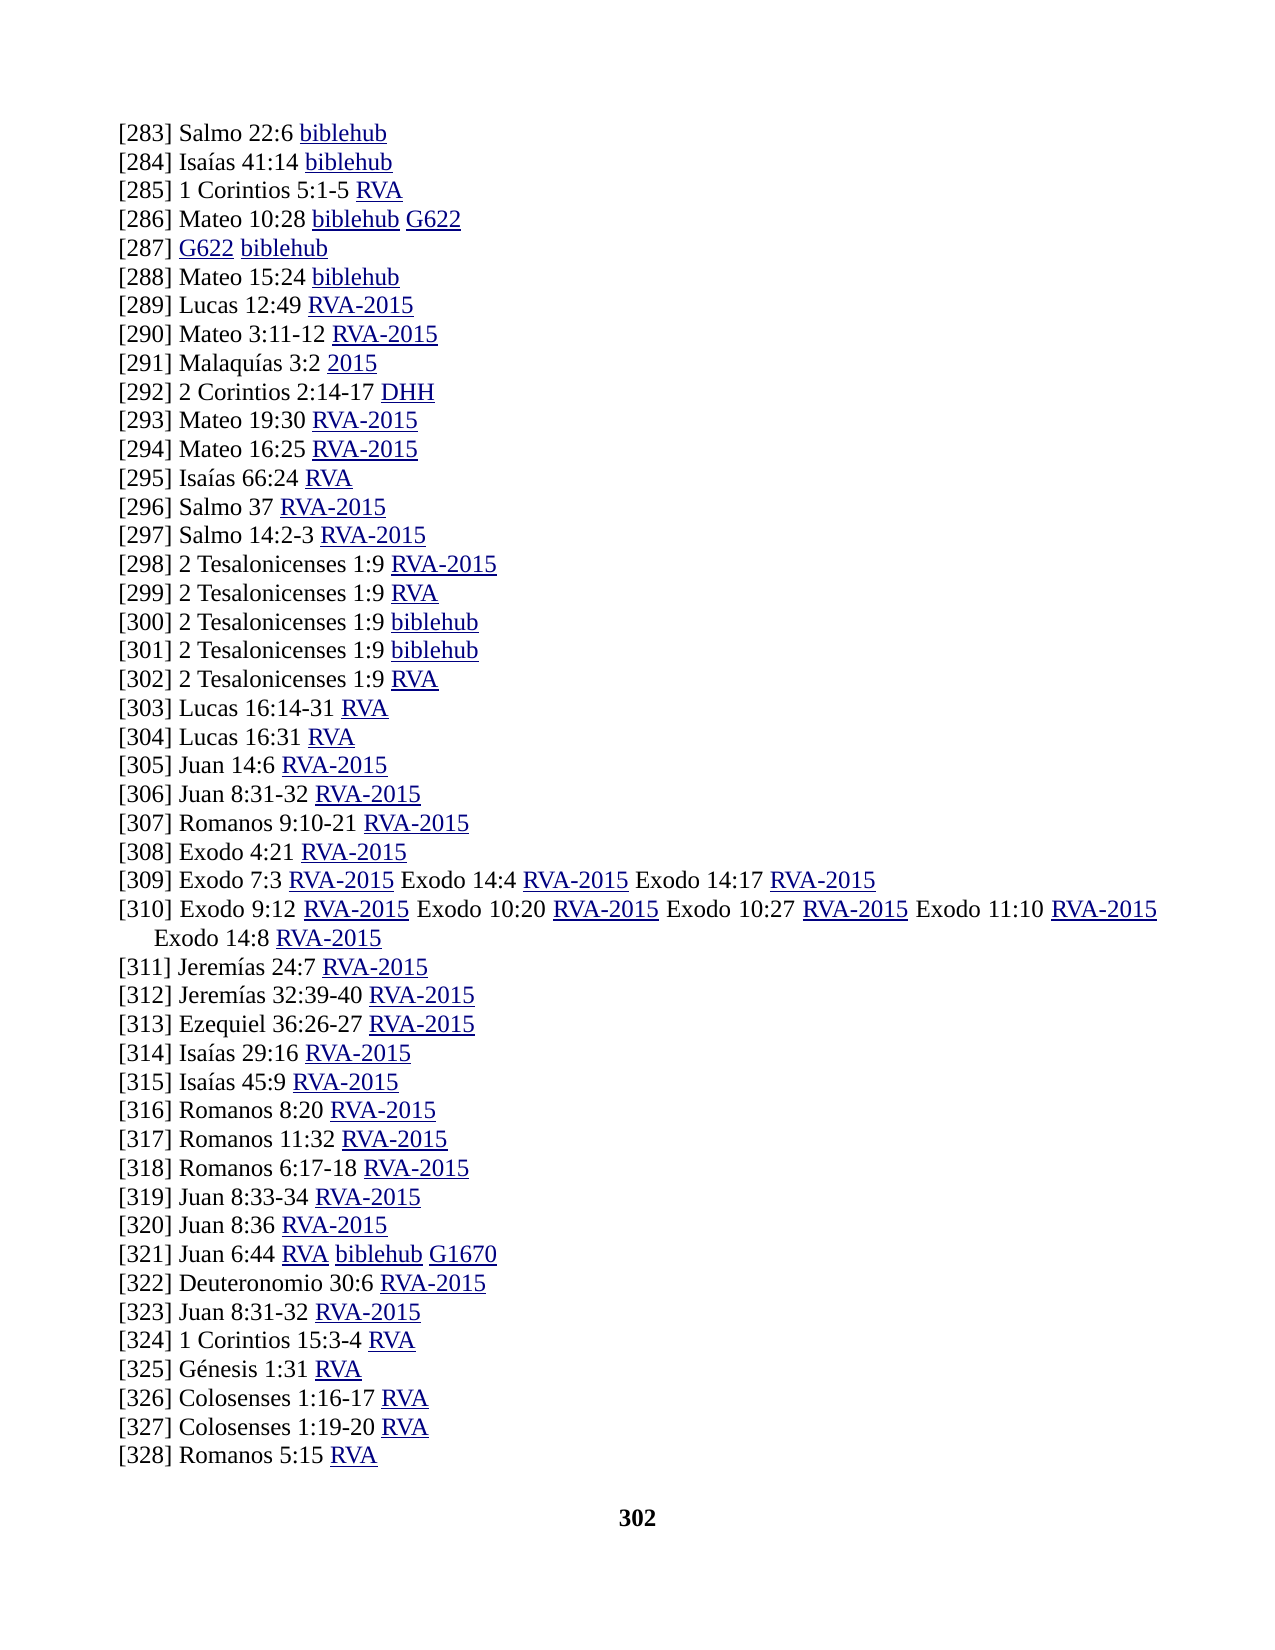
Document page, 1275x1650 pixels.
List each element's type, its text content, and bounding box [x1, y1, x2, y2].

text Romanos 9:10-21 RVA-2015 [118, 808, 1157, 837]
text Exodo 7:3 RVA-2015 Exodo 14:4 RVA-2015 Exodo 14:17 RVA-2015 [118, 866, 1157, 894]
text Juan 8:36 RVA-2015 [118, 1211, 1157, 1239]
text Salmo 37 RVA-2015 [118, 492, 1157, 521]
text 1 Corintios 15:3-4 RVA [118, 1326, 1157, 1354]
text 2 Tesalonicenses 1:9 RVA [118, 664, 1157, 693]
text Mateo 15:24 biblehub [118, 262, 1157, 291]
text Mateo 3:11-12 RVA-2015 [118, 319, 1157, 348]
text Salmo 14:2-3 RVA-2015 [118, 521, 1157, 549]
text Malaquías 3:2 2015 [118, 348, 1157, 377]
text Mateo 10:28 biblehub G622 [118, 204, 1157, 233]
text Salmo 22:6 biblehub [118, 118, 1157, 147]
text Juan 6:44 RVA biblehub G1670 [118, 1239, 1157, 1268]
text G622 biblehub [118, 233, 1157, 262]
text Romanos 8:20 RVA-2015 [118, 1096, 1157, 1124]
text 2 Tesalonicenses 1:9 biblehub [118, 636, 1157, 664]
text 2 Tesalonicenses 1:9 RVA-2015 [118, 549, 1157, 578]
text Romanos 5:15 RVA [118, 1441, 1157, 1469]
text Génesis 1:31 RVA [118, 1354, 1157, 1383]
text Romanos 11:32 RVA-2015 [118, 1124, 1157, 1153]
text Mateo 16:25 RVA-2015 [118, 434, 1157, 463]
text Isaías 45:9 RVA-2015 [118, 1067, 1157, 1096]
text 1 Corintios 5:1-5 RVA [118, 176, 1157, 204]
text Jeremías 24:7 RVA-2015 [118, 952, 1157, 981]
text Ezequiel 36:26-27 RVA-2015 [118, 1009, 1157, 1038]
text Isaías 41:14 biblehub [118, 147, 1157, 176]
text Lucas 16:14-31 RVA [118, 693, 1157, 722]
text Exodo 4:21 RVA-2015 [118, 837, 1157, 866]
text Juan 8:33-34 RVA-2015 [118, 1182, 1157, 1211]
text Colosenses 1:16-17 RVA [118, 1383, 1157, 1412]
text Lucas 12:49 RVA-2015 [118, 291, 1157, 319]
text Juan 8:31-32 RVA-2015 [118, 1297, 1157, 1326]
text Colosenses 1:19-20 RVA [118, 1412, 1157, 1441]
text Juan 8:31-32 RVA-2015 [118, 779, 1157, 808]
text Exodo 9:12 RVA-2015 Exodo 10:20 RVA-2015 Exodo 10:27 RVA-2015 Exodo 11:10 RVA-2015 Exodo 14:8 RVA-2015 [118, 894, 1157, 952]
text Mateo 19:30 RVA-2015 [118, 406, 1157, 434]
text Juan 14:6 RVA-2015 [118, 751, 1157, 779]
list Lucas 16:31 RVA [118, 722, 1157, 751]
text 2 Tesalonicenses 1:9 biblehub [118, 607, 1157, 636]
text Romanos 6:17-18 RVA-2015 [118, 1153, 1157, 1182]
text Deuteronomio 30:6 RVA-2015 [118, 1268, 1157, 1297]
text Isaías 29:16 RVA-2015 [118, 1038, 1157, 1067]
text 2 Corintios 2:14-17 DHH [118, 377, 1157, 406]
text Isaías 66:24 RVA [118, 463, 1157, 492]
text 2 Tesalonicenses 1:9 RVA [118, 578, 1157, 607]
text Jeremías 32:39-40 RVA-2015 [118, 981, 1157, 1009]
